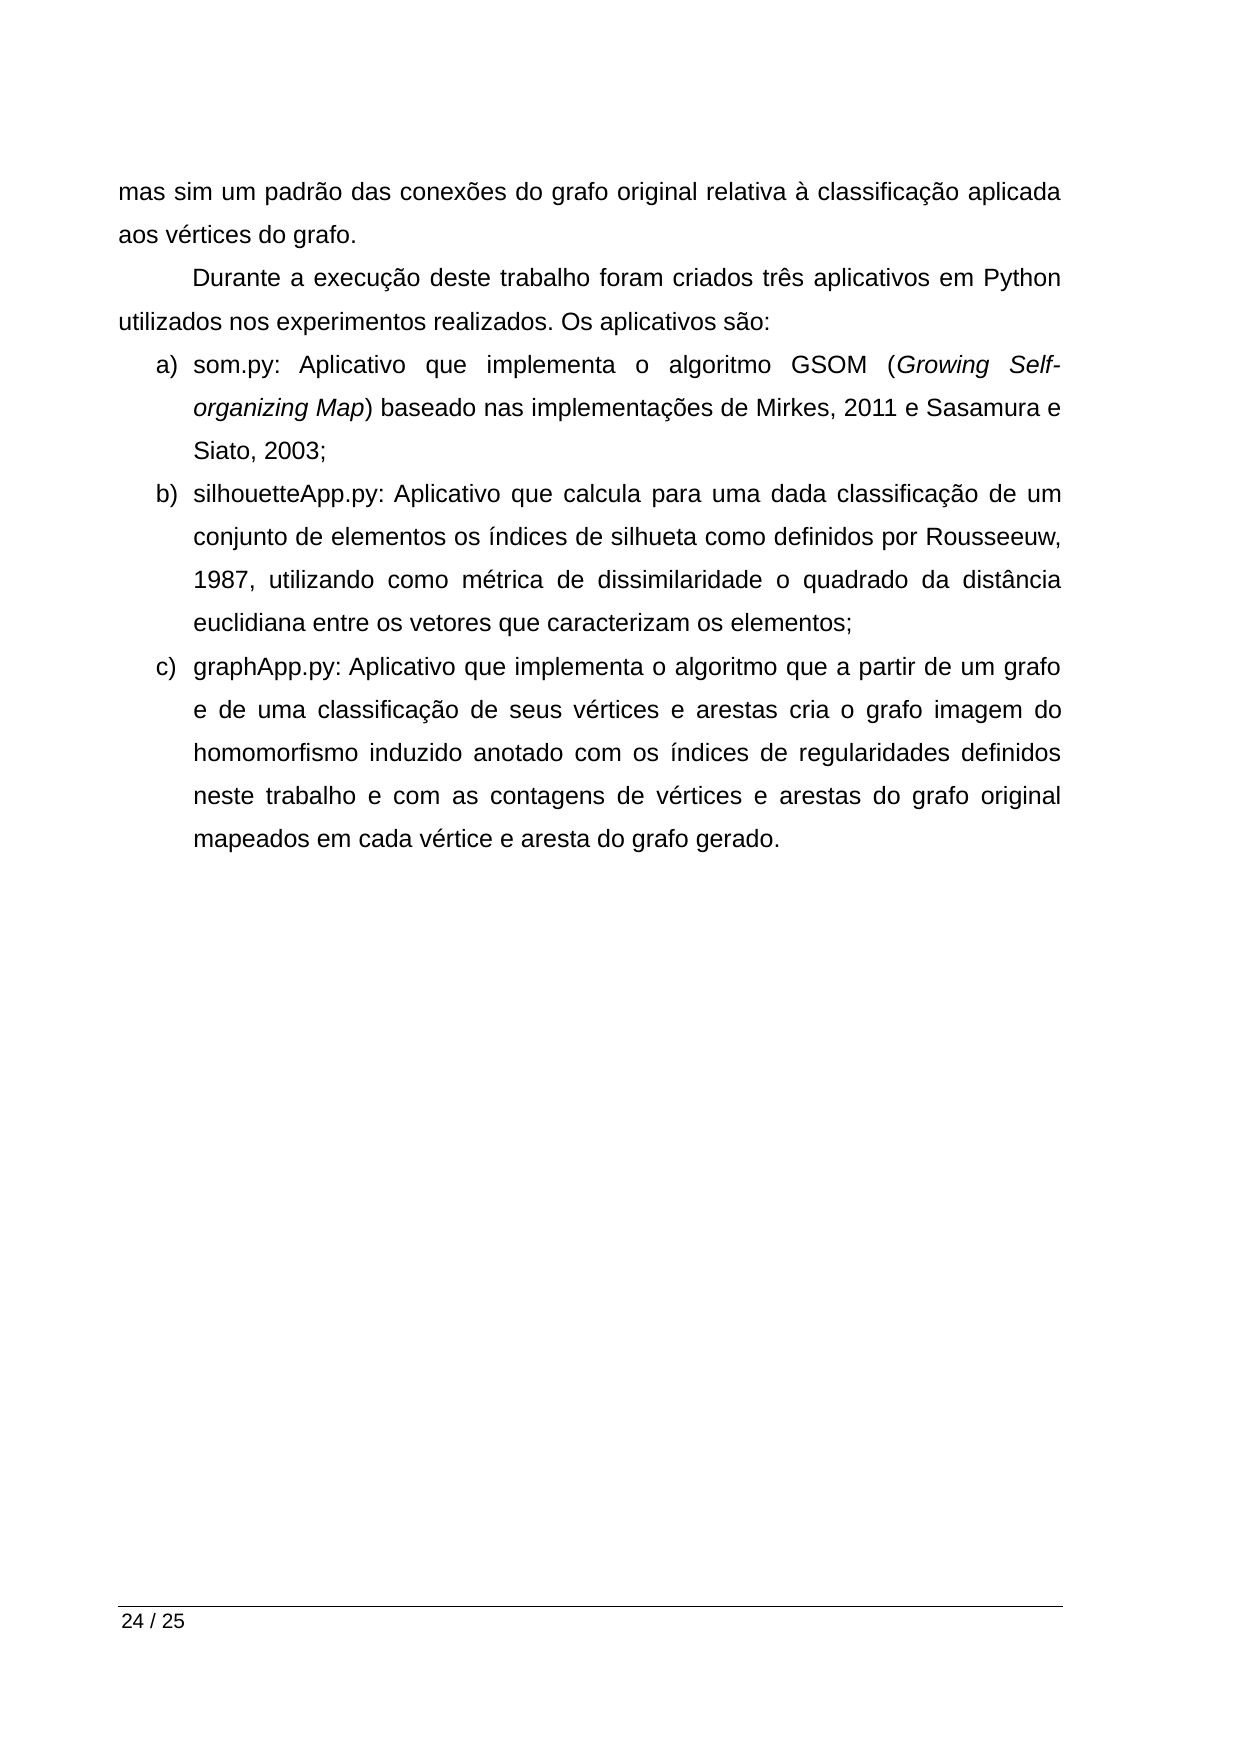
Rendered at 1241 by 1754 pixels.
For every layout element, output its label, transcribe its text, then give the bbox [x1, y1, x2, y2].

text mas sim um padrão das conexões do grafo original relativa à classificação aplicada aos vértices do grafo. [118, 177, 1063, 249]
list graphApp.py: Aplicativo que implementa o algoritmo que a partir de um grafo e de uma classificação de seus vértices e arestas cria o grafo imagem do homomorfismo induzido anotado com os índices de regularidades definidos neste trabalho e com as contagens de vértices e arestas do grafo original mapeados em cada vértice e aresta do grafo gerado. [156, 652, 1063, 853]
list som.py: Aplicativo que implementa o algoritmo GSOM (Growing Self-organizing Map) baseado nas implementações de Mirkes, 2011 e Sasamura e Siato, 2003; [156, 350, 1063, 465]
list silhouetteApp.py: Aplicativo que calcula para uma dada classificação de um conjunto de elementos os índices de silhueta como definidos por Rousseeuw, 1987, utilizando como métrica de dissimilaridade o quadrado da distância euclidiana entre os vetores que caracterizam os elementos; [156, 479, 1063, 637]
text Durante a execução deste trabalho foram criados três aplicativos em Python utilizados nos experimentos realizados. Os aplicativos são: [118, 263, 1063, 335]
